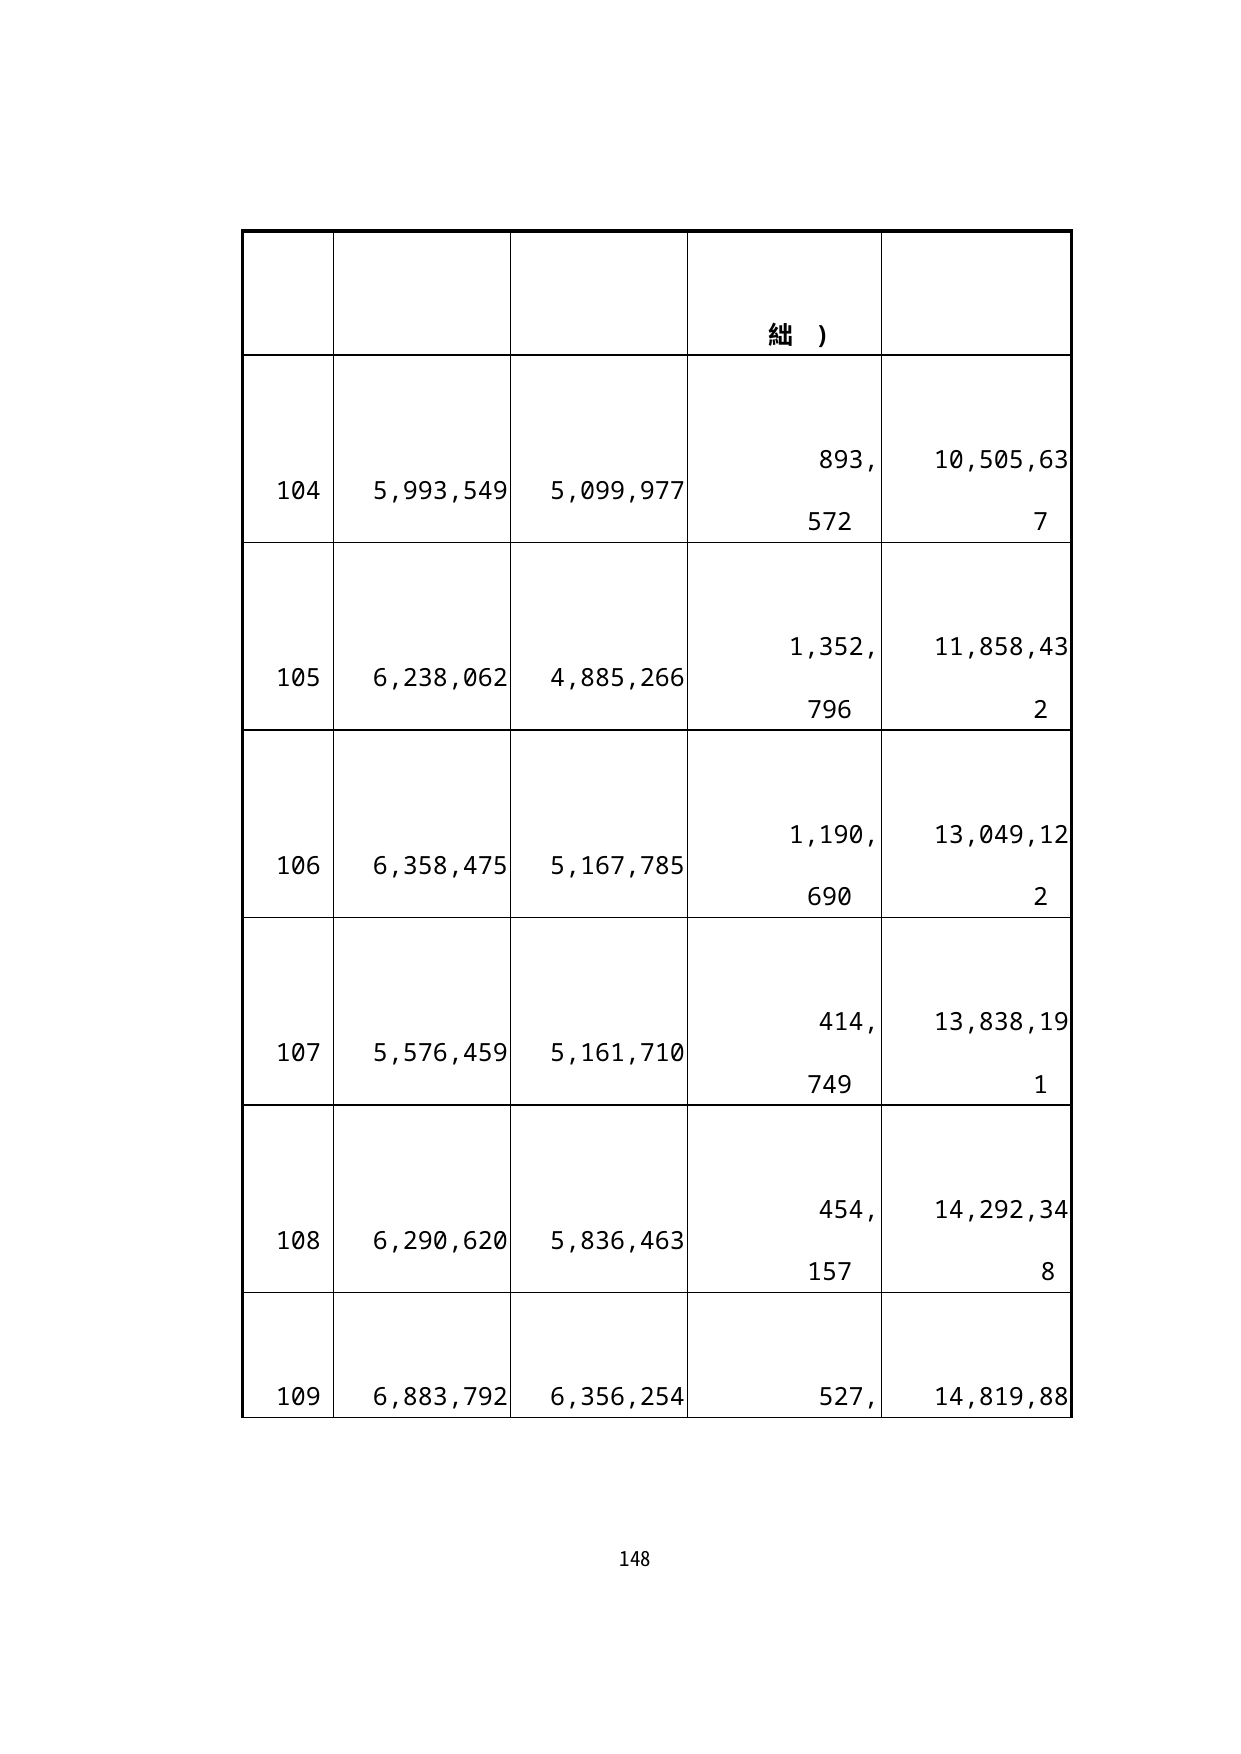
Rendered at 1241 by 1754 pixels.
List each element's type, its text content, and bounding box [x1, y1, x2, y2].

table_cell 1,352,796 [688, 543, 881, 729]
table_cell 106 [244, 731, 333, 917]
table_header [244, 233, 333, 354]
table_header [882, 233, 1070, 354]
table_cell 6,290,620 [334, 1106, 510, 1292]
table_cell 5,836,463 [511, 1106, 687, 1292]
table_cell 414,749 [688, 918, 881, 1104]
table_cell 13,049,122 [882, 731, 1070, 917]
table_cell 105 [244, 543, 333, 729]
table_cell 454,157 [688, 1106, 881, 1292]
table_cell 5,167,785 [511, 731, 687, 917]
table_cell 14,292,348 [882, 1106, 1070, 1292]
table_cell 5,161,710 [511, 918, 687, 1104]
table_cell 13,838,191 [882, 918, 1070, 1104]
table_header 絀) [688, 233, 881, 354]
table_cell 527, [688, 1293, 881, 1417]
table_cell 5,576,459 [334, 918, 510, 1104]
table_cell 107 [244, 918, 333, 1104]
table_cell 10,505,637 [882, 356, 1070, 542]
table_cell 6,883,792 [334, 1293, 510, 1417]
table_cell 14,819,88 [882, 1293, 1070, 1417]
table_cell 4,885,266 [511, 543, 687, 729]
table_cell 108 [244, 1106, 333, 1292]
table_cell 6,238,062 [334, 543, 510, 729]
table_cell 6,358,475 [334, 731, 510, 917]
table_cell 1,190,690 [688, 731, 881, 917]
table_cell 6,356,254 [511, 1293, 687, 1417]
table_header [334, 233, 510, 354]
table_cell 5,993,549 [334, 356, 510, 542]
table_header [511, 233, 687, 354]
table_cell 893,572 [688, 356, 881, 542]
table_cell 5,099,977 [511, 356, 687, 542]
table_cell 11,858,432 [882, 543, 1070, 729]
table_cell 109 [244, 1293, 333, 1417]
table_cell 104 [244, 356, 333, 542]
